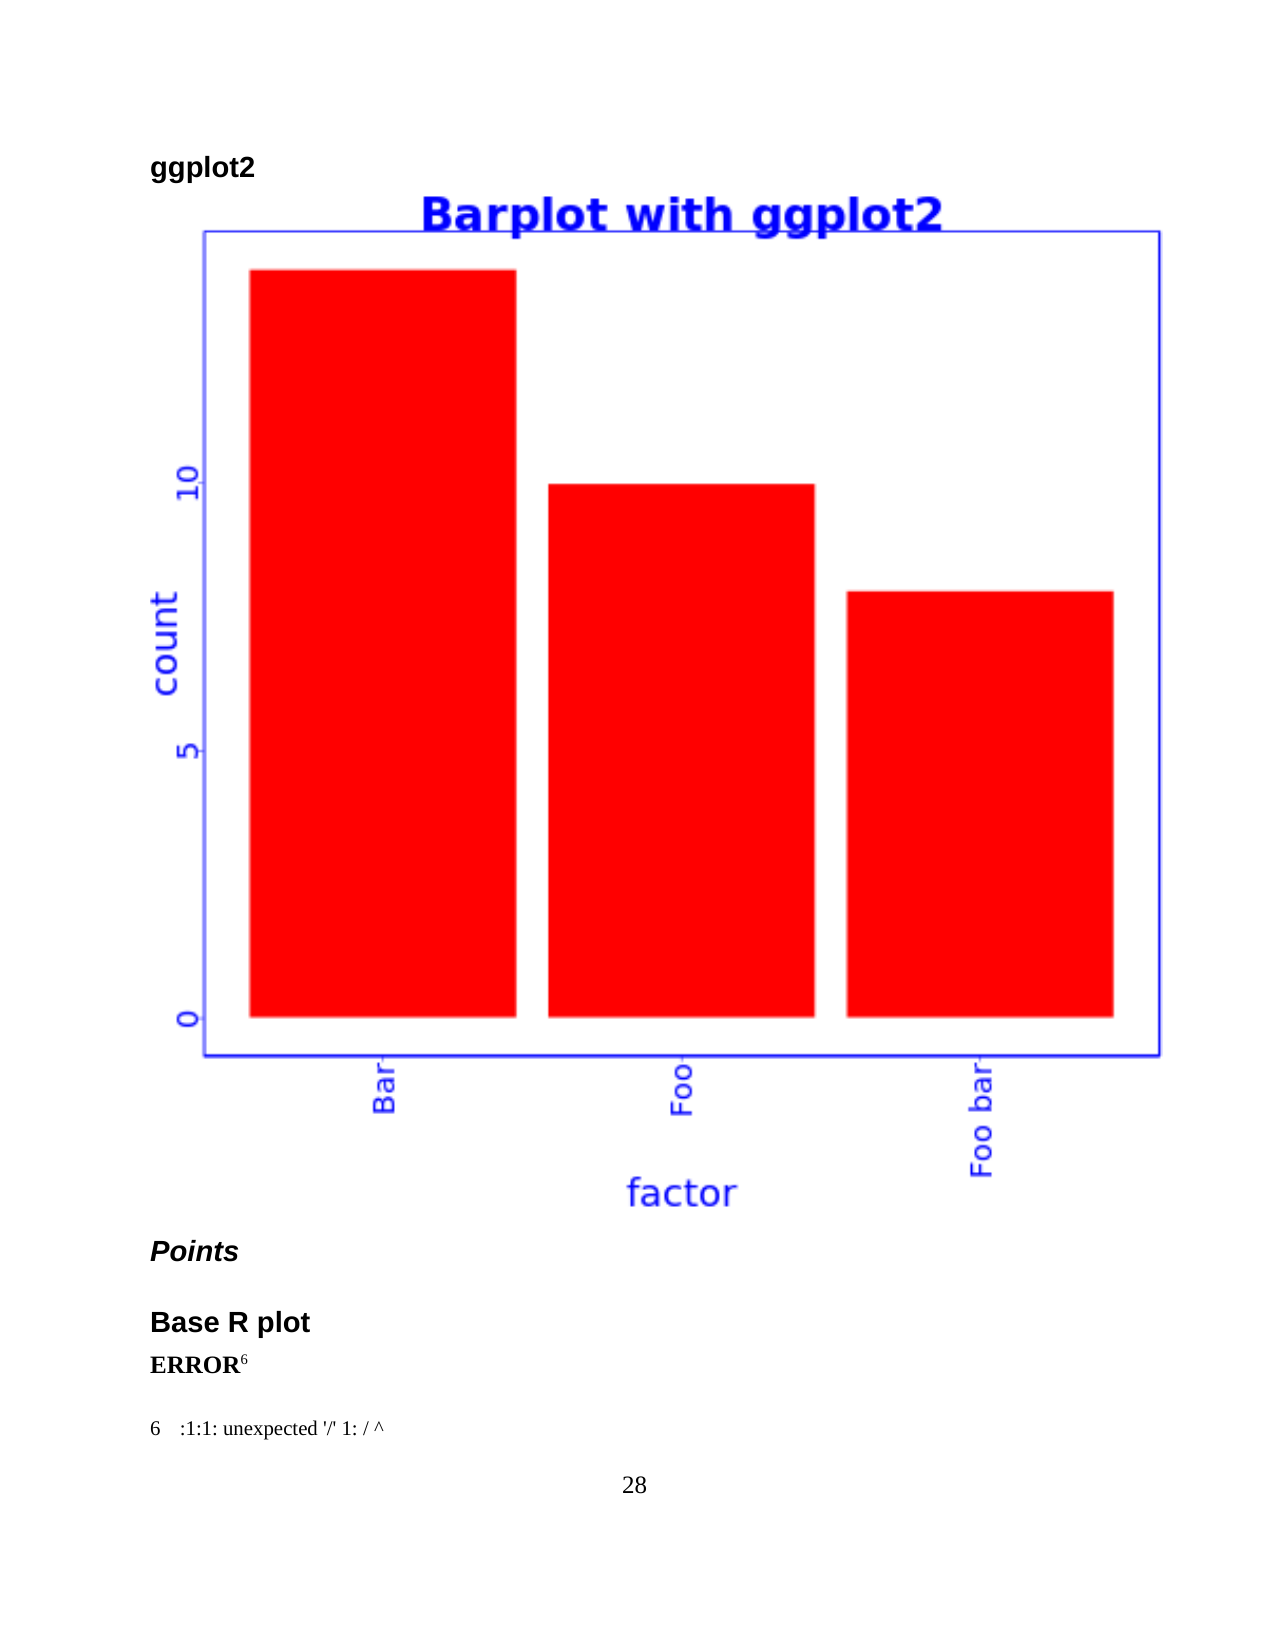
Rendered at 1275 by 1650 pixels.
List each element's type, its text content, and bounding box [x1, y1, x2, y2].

subtitle Base R plot [150, 1304, 1125, 1338]
subtitle ggplot2 [150, 150, 1125, 183]
picture [150, 196, 1163, 1209]
text ERROR [150, 1351, 1125, 1379]
text :1:1: unexpected '/' 1: / ^ [150, 1416, 1125, 1440]
subtitle Points [150, 1233, 1125, 1267]
